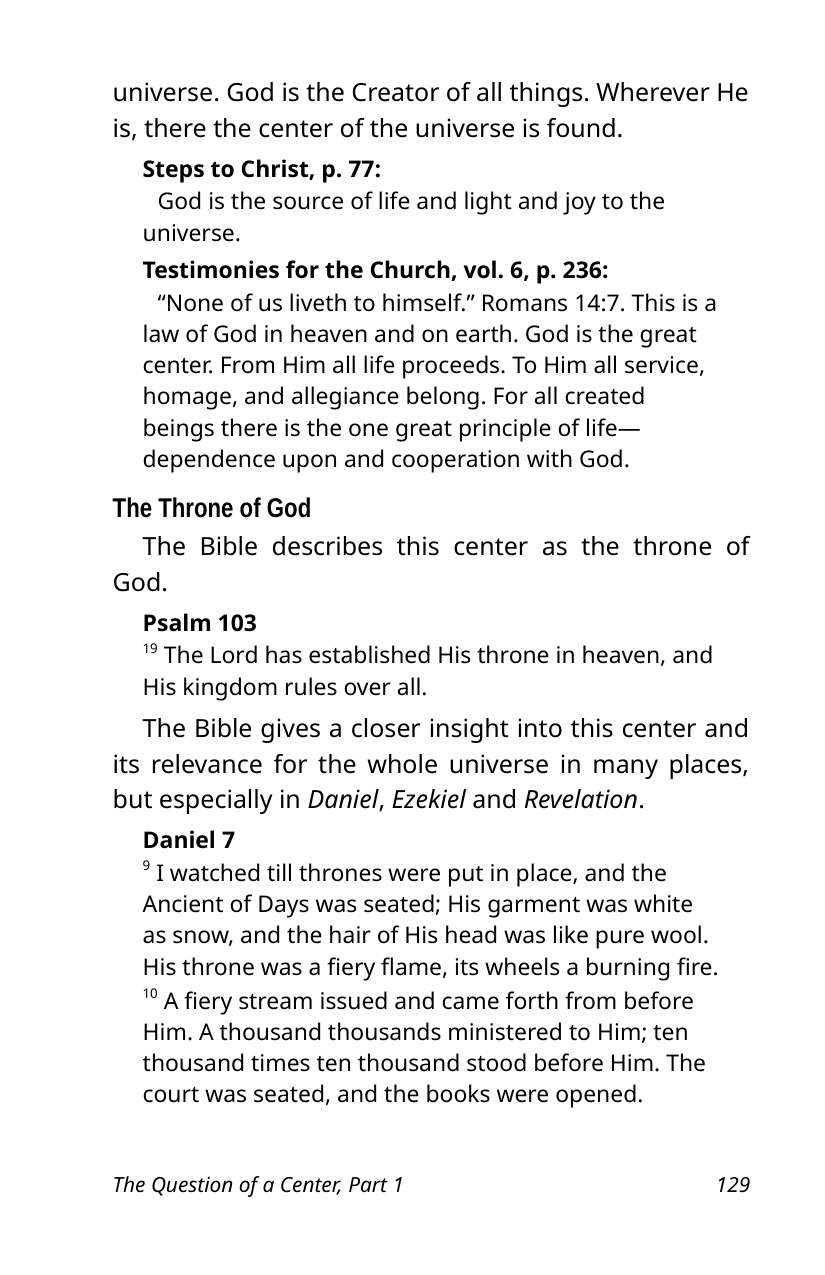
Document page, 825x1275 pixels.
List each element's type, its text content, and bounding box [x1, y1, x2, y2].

text Testimonies for the Church, vol. 6, p. 236: [142, 254, 750, 285]
text 19 The Lord has established His throne in heaven, and His kingdom rules over all. [142, 639, 720, 702]
text God is the source of life and light and joy to the universe. [142, 185, 720, 248]
text The Bible describes this center as the throne of God. [112, 529, 750, 599]
text Steps to Christ, p. 77: [142, 152, 750, 184]
text Psalm 103 [142, 607, 750, 638]
text Daniel 7 [142, 824, 750, 855]
text universe. God is the Creator of all things. Wherever He is, there the center of the universe is found. [112, 75, 750, 145]
text The Bible gives a closer insight into this center and its relevance for the whole universe in many places, but especially in Daniel, Ezekiel and Revelation. [112, 711, 750, 816]
text “None of us liveth to himself.” Romans 14:7. This is a law of God in heaven and on earth. God is the great center. From Him all life proceeds. To Him all service, homage, and allegiance belong. For all created beings there is the one great principle of life—dependence upon and cooperation with God. [142, 286, 720, 474]
subtitle The Throne of God [112, 492, 750, 523]
text 9 I watched till thrones were put in place, and the Ancient of Days was seated; His garment was white as snow, and the hair of His head was like pure wool. His throne was a fiery flame, its wheels a burning fire. [142, 857, 720, 982]
text 10 A fiery stream issued and came forth from before Him. A thousand thousands ministered to Him; ten thousand times ten thousand stood before Him. The court was seated, and the books were opened. [142, 985, 720, 1110]
